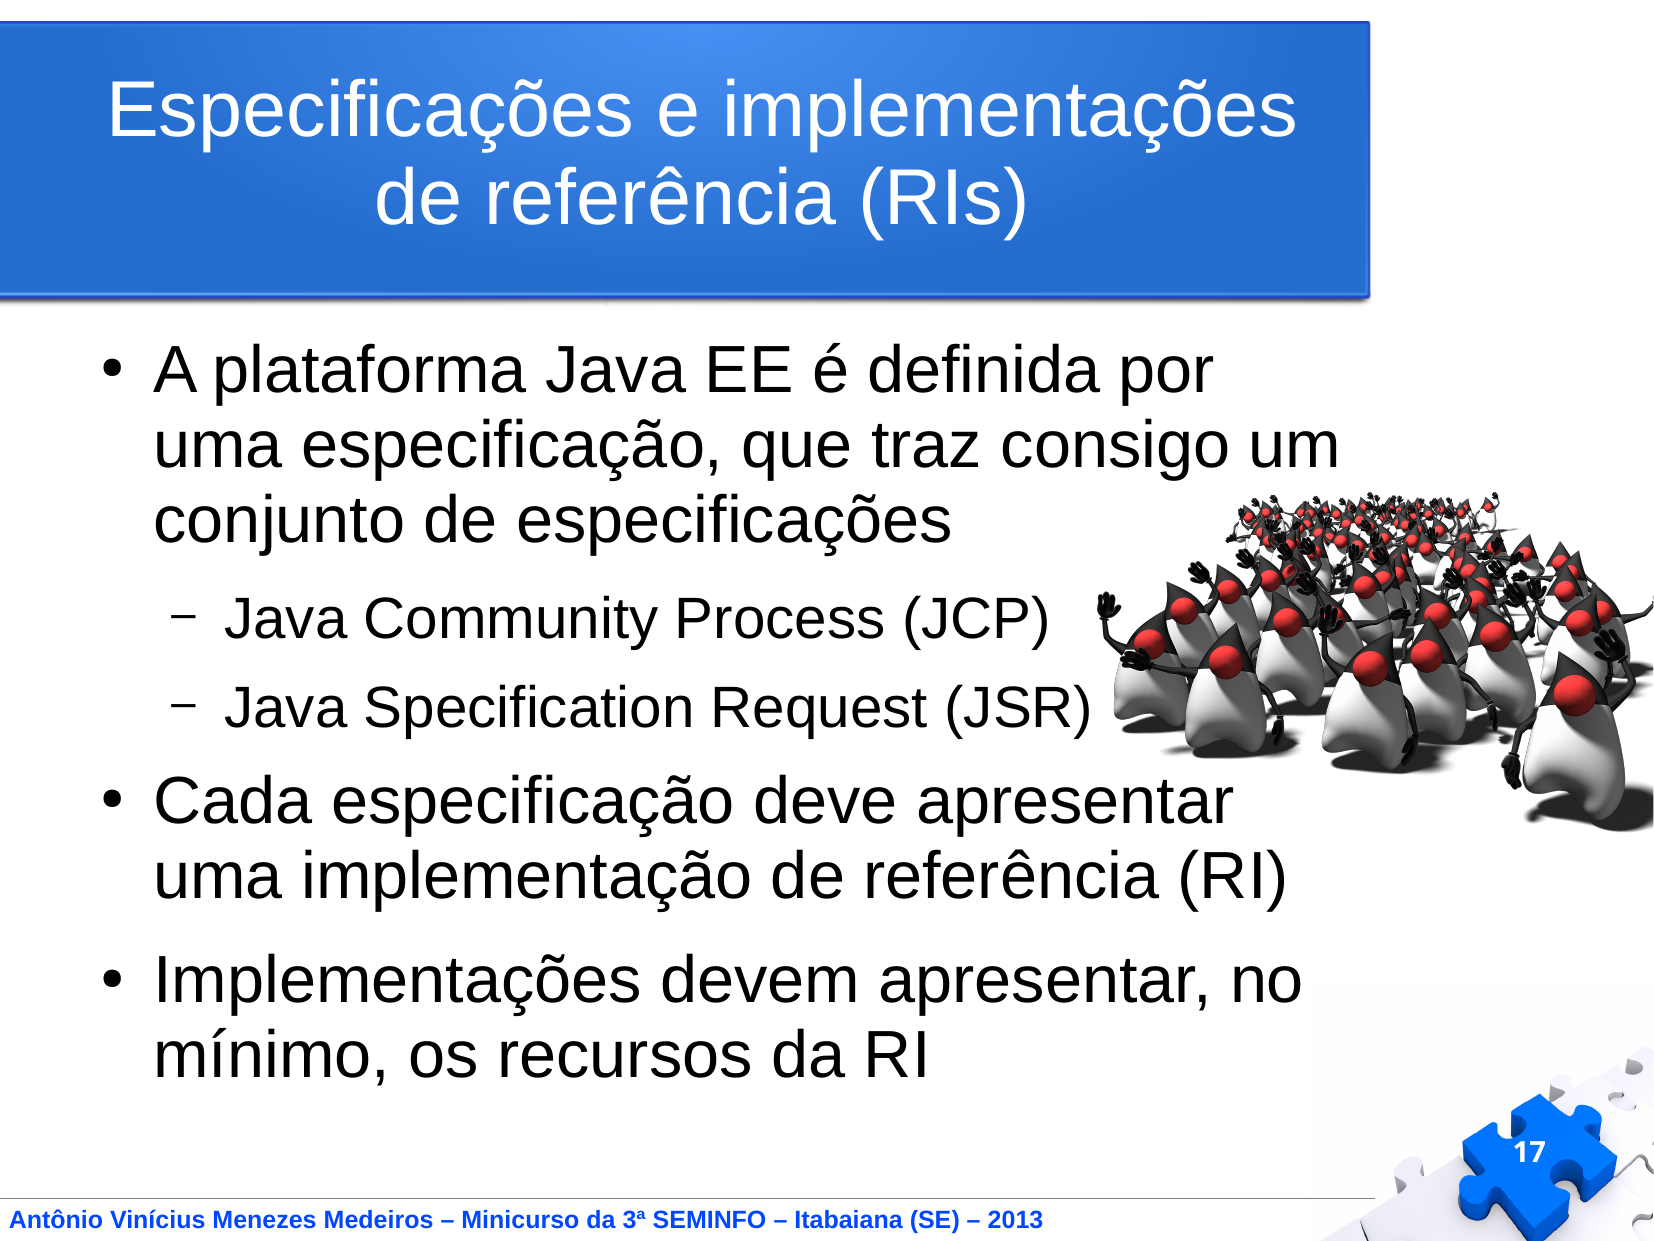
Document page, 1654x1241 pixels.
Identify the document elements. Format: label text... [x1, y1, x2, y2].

title Especificações e implementações de referência (RIs) [82, 49, 1323, 257]
picture [0, 21, 1375, 307]
picture [1097, 492, 1654, 833]
list A plataforma Java EE é definida por uma especificação, que traz consigo um conjunto de especificações Java Community Process (JCP) Java Specification Request (JSR) Cada especificação deve apresentar uma implementação de referência (RI) Implementações devem apresentar, no mínimo, os recursos da RI [82, 332, 1356, 1111]
picture [1311, 983, 1654, 1241]
